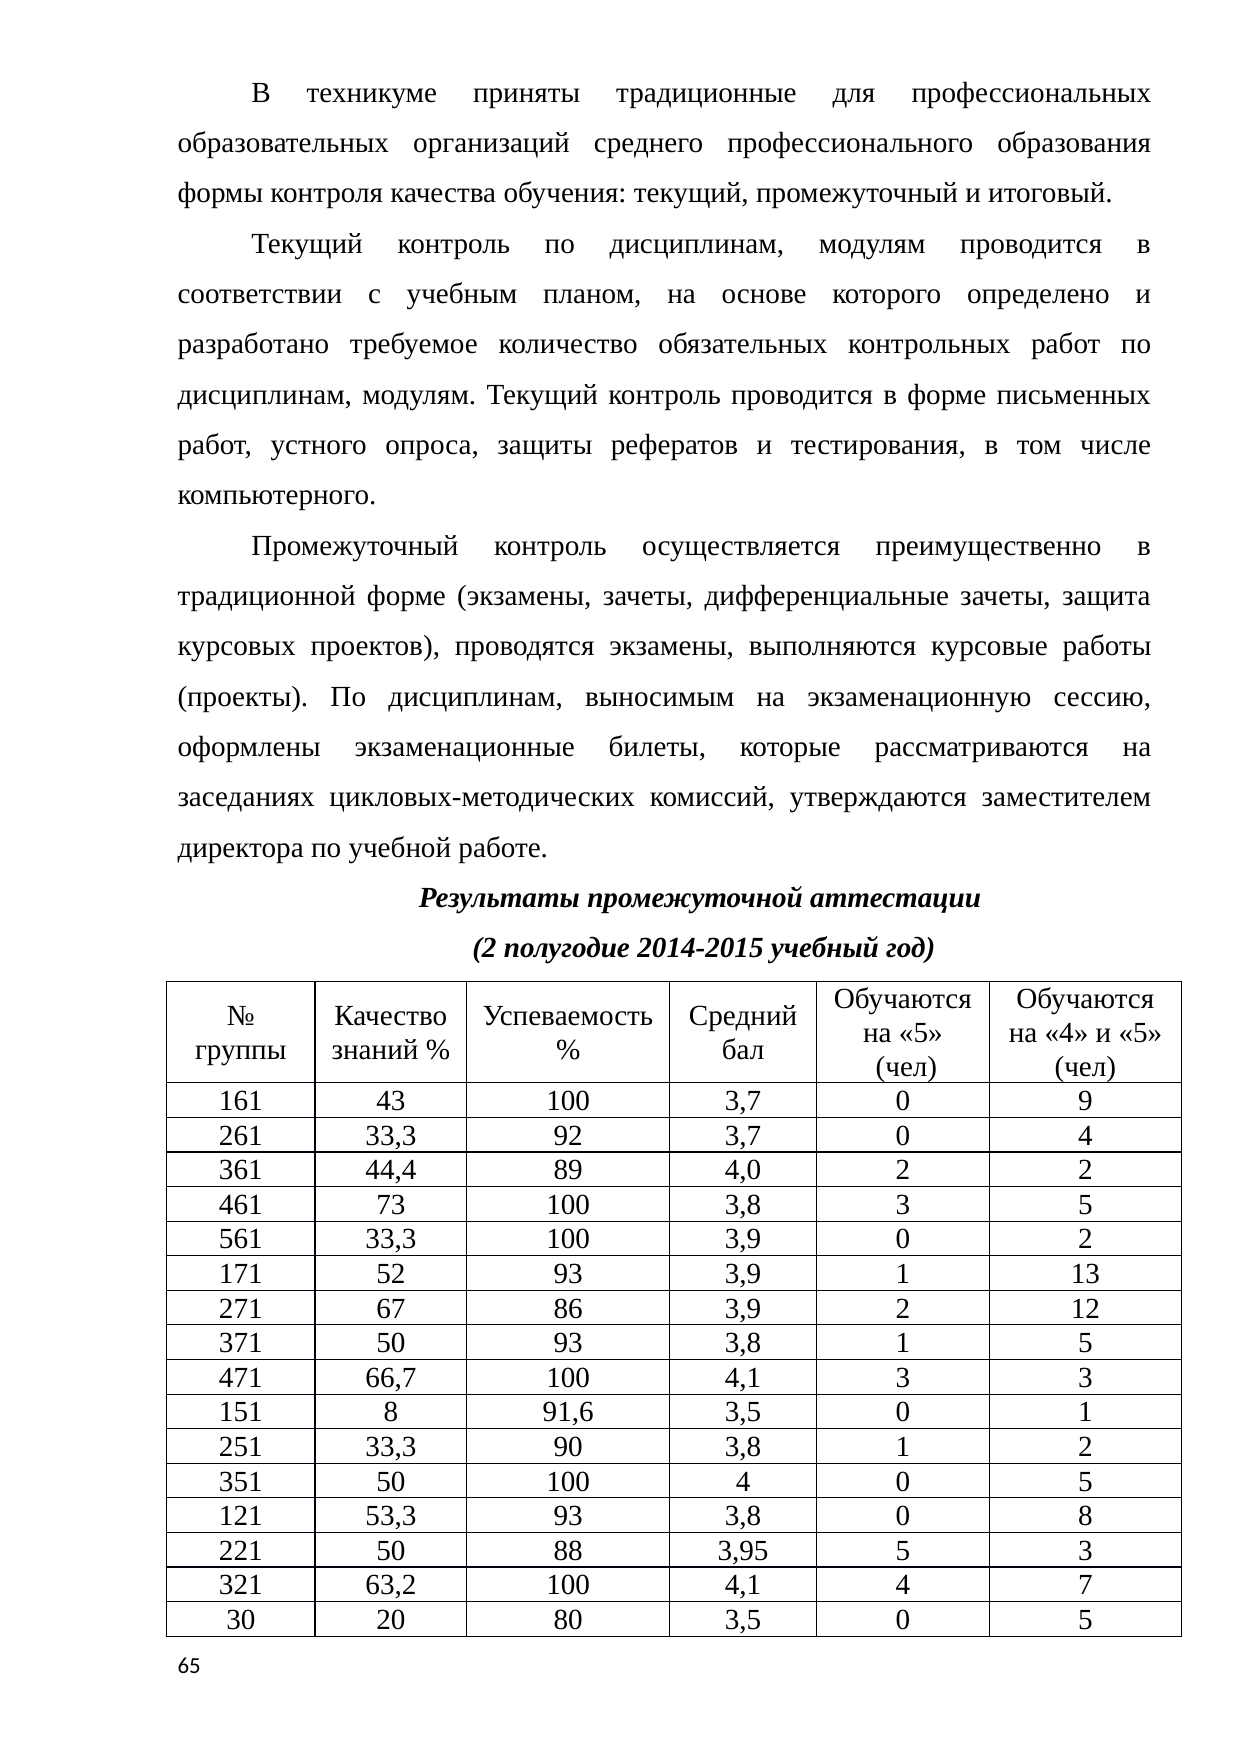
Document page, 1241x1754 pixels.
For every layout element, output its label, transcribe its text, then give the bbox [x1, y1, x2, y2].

table_header Средний бал [670, 982, 816, 1082]
table_cell 50 [316, 1464, 466, 1497]
table_cell 5 [990, 1325, 1181, 1359]
table_cell 3,95 [670, 1533, 816, 1566]
table_cell 30 [167, 1602, 314, 1636]
table_cell 2 [817, 1153, 989, 1186]
table_cell 93 [467, 1256, 669, 1290]
table_cell 471 [167, 1360, 314, 1393]
table_cell 1 [817, 1325, 989, 1359]
table_cell 1 [817, 1429, 989, 1463]
table_cell 20 [316, 1602, 466, 1636]
table_cell 100 [467, 1222, 669, 1255]
table_cell 7 [990, 1568, 1181, 1601]
table_cell 3,5 [670, 1602, 816, 1636]
table_cell 13 [990, 1256, 1181, 1290]
table_cell 3,7 [670, 1118, 816, 1151]
table_cell 91,6 [467, 1395, 669, 1428]
table_cell 0 [817, 1498, 989, 1532]
table_header Успеваемость % [467, 982, 669, 1082]
table_cell 161 [167, 1083, 314, 1117]
table_cell 4 [990, 1118, 1181, 1151]
text Результаты промежуточной аттестации [177, 880, 1152, 913]
table_cell 33,3 [316, 1118, 466, 1151]
table_cell 2 [990, 1222, 1181, 1255]
table_header Качество знаний % [316, 982, 466, 1082]
table_cell 3,5 [670, 1395, 816, 1428]
table_cell 63,2 [316, 1568, 466, 1601]
table_cell 0 [817, 1395, 989, 1428]
table_cell 121 [167, 1498, 314, 1532]
table_cell 0 [817, 1602, 989, 1636]
table_cell 100 [467, 1568, 669, 1601]
table_cell 461 [167, 1187, 314, 1221]
table_cell 3,7 [670, 1083, 816, 1117]
table_cell 5 [990, 1602, 1181, 1636]
table_cell 9 [990, 1083, 1181, 1117]
table_cell 3 [817, 1187, 989, 1221]
table_cell 93 [467, 1325, 669, 1359]
table_cell 3 [990, 1360, 1181, 1393]
table_cell 50 [316, 1533, 466, 1566]
table_cell 8 [990, 1498, 1181, 1532]
table_cell 92 [467, 1118, 669, 1151]
table_cell 100 [467, 1187, 669, 1221]
table_cell 3,8 [670, 1187, 816, 1221]
table_cell 8 [316, 1395, 466, 1428]
table_cell 271 [167, 1291, 314, 1324]
table_cell 3,8 [670, 1429, 816, 1463]
table_cell 43 [316, 1083, 466, 1117]
table_cell 86 [467, 1291, 669, 1324]
table_cell 3,9 [670, 1222, 816, 1255]
table_cell 53,3 [316, 1498, 466, 1532]
table_cell 3,9 [670, 1291, 816, 1324]
table_cell 100 [467, 1464, 669, 1497]
table_cell 2 [817, 1291, 989, 1324]
table_cell 89 [467, 1153, 669, 1186]
table_cell 1 [990, 1395, 1181, 1428]
table_cell 4,1 [670, 1360, 816, 1393]
table_header Обучаются на «4» и «5» (чел) [990, 982, 1181, 1082]
table_cell 0 [817, 1464, 989, 1497]
text Промежуточный контроль осуществляется преимущественно в традиционной форме (экзамены, зачеты, дифференциальные зачеты, защита курсовых проектов), проводятся экзамены, выполняются курсовые работы (проекты). По дисциплинам, выносимым на экзаменационную сессию, оформлены экзаменационные билеты, которые рассматриваются на заседаниях цикловых-методических комиссий, утверждаются заместителем директора по учебной работе. [177, 528, 1152, 863]
table_cell 3,9 [670, 1256, 816, 1290]
text (2 полугодие 2014-2015 учебный год) [177, 930, 1152, 964]
table_cell 4,1 [670, 1568, 816, 1601]
table_cell 5 [817, 1533, 989, 1566]
table_cell 67 [316, 1291, 466, 1324]
text В техникуме приняты традиционные для профессиональных образовательных организаций среднего профессионального образования формы контроля качества обучения: текущий, промежуточный и итоговый. [177, 75, 1152, 209]
table_cell 50 [316, 1325, 466, 1359]
table_header Обучаются на «5» (чел) [817, 982, 989, 1082]
table_cell 1 [817, 1256, 989, 1290]
table_cell 90 [467, 1429, 669, 1463]
table_cell 88 [467, 1533, 669, 1566]
table_cell 261 [167, 1118, 314, 1151]
table_cell 371 [167, 1325, 314, 1359]
table_cell 93 [467, 1498, 669, 1532]
table_cell 100 [467, 1360, 669, 1393]
table_cell 12 [990, 1291, 1181, 1324]
table_cell 5 [990, 1464, 1181, 1497]
table_cell 3,8 [670, 1498, 816, 1532]
table_cell 0 [817, 1083, 989, 1117]
table_cell 33,3 [316, 1429, 466, 1463]
table_cell 151 [167, 1395, 314, 1428]
table_cell 0 [817, 1222, 989, 1255]
table_cell 66,7 [316, 1360, 466, 1393]
table_cell 80 [467, 1602, 669, 1636]
table_cell 4 [670, 1464, 816, 1497]
table_cell 2 [990, 1429, 1181, 1463]
table_cell 4 [817, 1568, 989, 1601]
table_cell 351 [167, 1464, 314, 1497]
table_cell 44,4 [316, 1153, 466, 1186]
table_cell 52 [316, 1256, 466, 1290]
table_cell 361 [167, 1153, 314, 1186]
table_cell 171 [167, 1256, 314, 1290]
table_cell 561 [167, 1222, 314, 1255]
table_cell 321 [167, 1568, 314, 1601]
table_cell 0 [817, 1118, 989, 1151]
table_cell 33,3 [316, 1222, 466, 1255]
text Текущий контроль по дисциплинам, модулям проводится в соответствии с учебным планом, на основе которого определено и разработано требуемое количество обязательных контрольных работ по дисциплинам, модулям. Текущий контроль проводится в форме письменных работ, устного опроса, защиты рефератов и тестирования, в том числе компьютерного. [177, 226, 1152, 511]
table_cell 3 [817, 1360, 989, 1393]
table_cell 221 [167, 1533, 314, 1566]
table_cell 2 [990, 1153, 1181, 1186]
table_cell 3 [990, 1533, 1181, 1566]
table_cell 5 [990, 1187, 1181, 1221]
table_cell 3,8 [670, 1325, 816, 1359]
table_cell 251 [167, 1429, 314, 1463]
table_header № группы [167, 982, 314, 1082]
table_cell 73 [316, 1187, 466, 1221]
table_cell 4,0 [670, 1153, 816, 1186]
table_cell 100 [467, 1083, 669, 1117]
